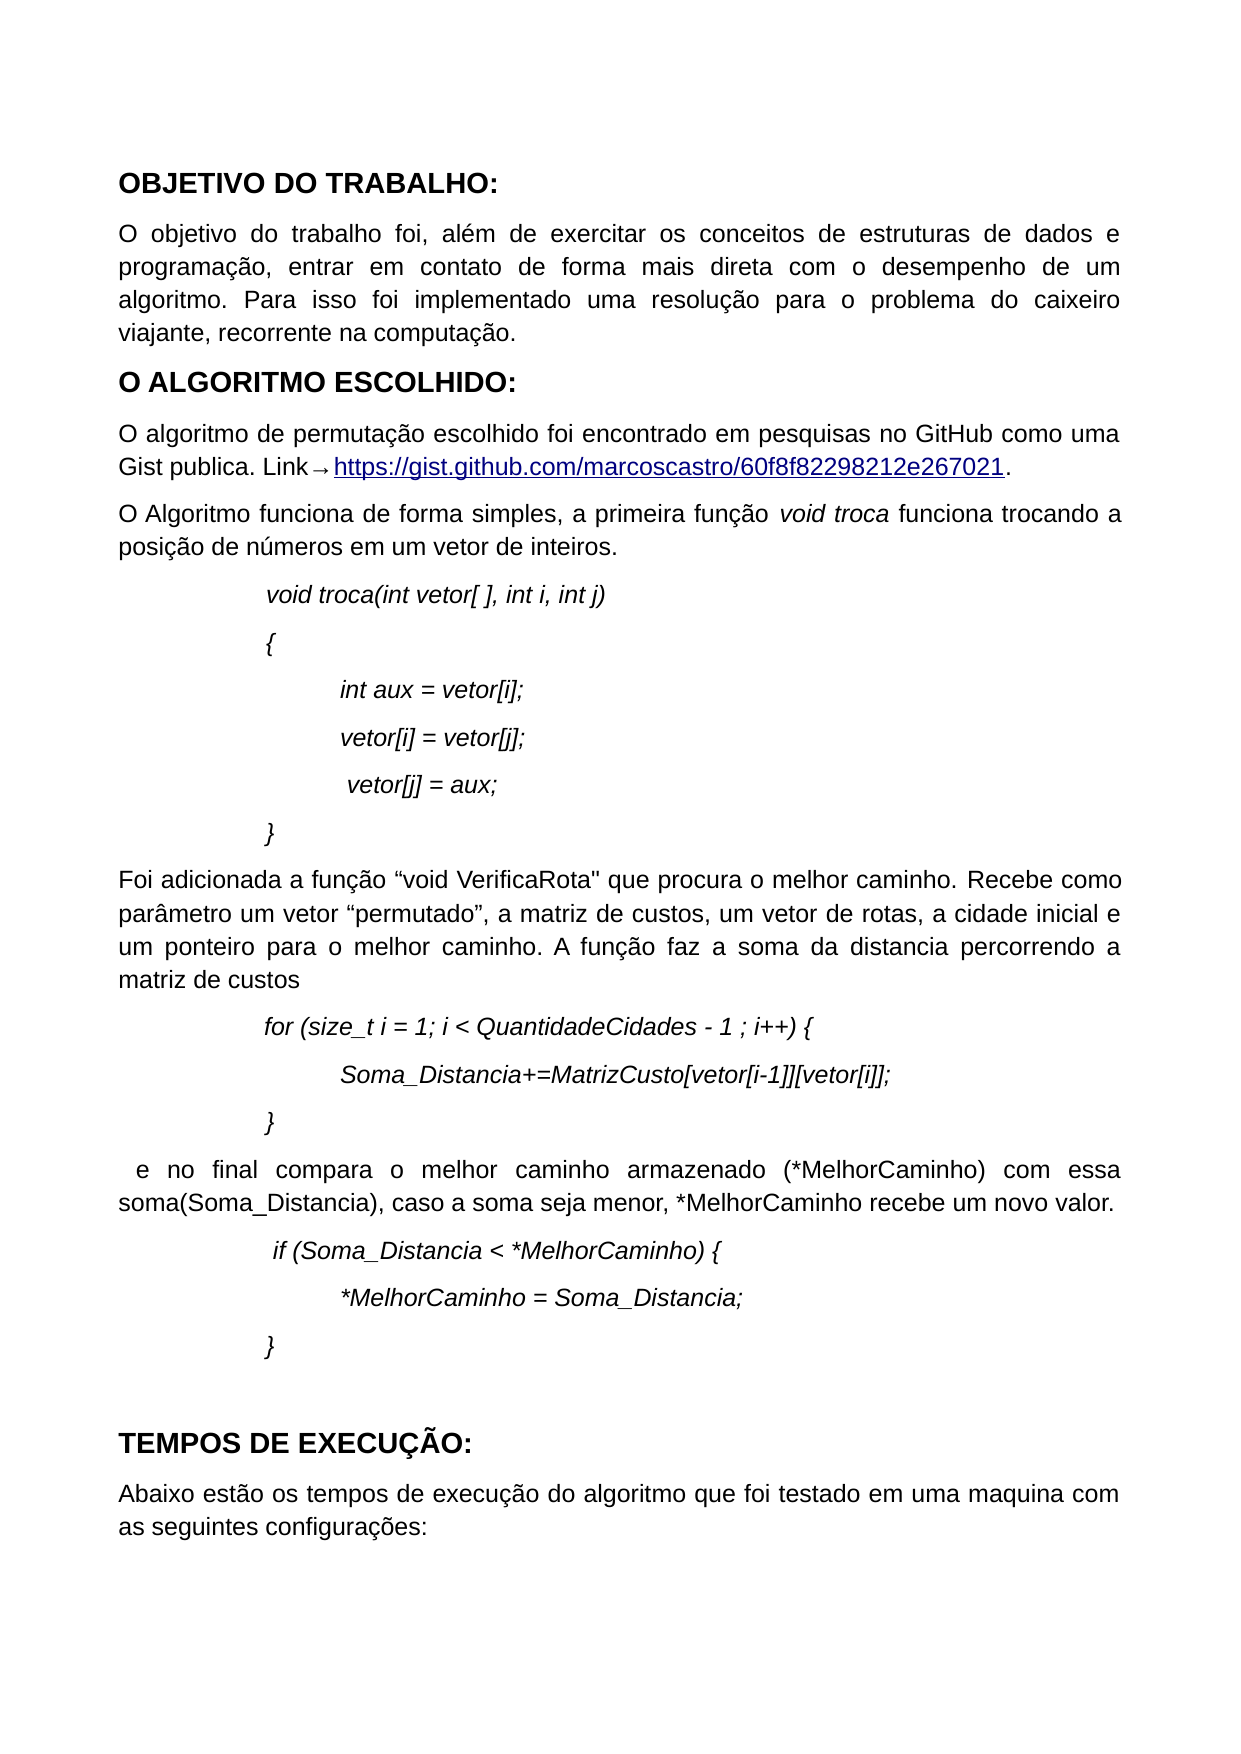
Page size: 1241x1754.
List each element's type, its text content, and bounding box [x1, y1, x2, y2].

text Abaixo estão os tempos de execução do algoritmo que foi testado em uma maquina com as seguintes configurações: [118, 1479, 1122, 1541]
text vetor[i] = vetor[j]; [118, 723, 1122, 751]
text O algoritmo de permutação escolhido foi encontrado em pesquisas no GitHub como uma Gist publica. Link→https://gist.github.com/marcoscastro/60f8f82298212e267021. [118, 419, 1122, 480]
text Foi adicionada a função “void VerificaRota" que procura o melhor caminho. Recebe como parâmetro um vetor “permutado”, a matriz de custos, um vetor de rotas, a cidade inicial e um ponteiro para o melhor caminho. A função faz a soma da distancia percorrendo a matriz de custos [118, 866, 1122, 993]
text e no final compara o melhor caminho armazenado (*MelhorCaminho) com essa soma(Soma_Distancia), caso a soma seja menor, *MelhorCaminho recebe um novo valor. [118, 1155, 1122, 1217]
text O Algoritmo funciona de forma simples, a primeira função void troca funciona trocando a posição de números em um vetor de inteiros. [118, 499, 1122, 561]
text for (size_t i = 1; i < QuantidadeCidades - 1 ; i++) { [118, 1012, 1122, 1041]
text void troca(int vetor[ ], int i, int j) [118, 580, 1122, 609]
text int aux = vetor[i]; [118, 675, 1122, 704]
text if (Soma_Distancia < *MelhorCaminho) { [118, 1236, 1122, 1264]
text OBJETIVO DO TRABALHO: [118, 166, 1122, 199]
text *MelhorCaminho = Soma_Distancia; [118, 1283, 1122, 1312]
text } [118, 1107, 1122, 1136]
text { [118, 627, 1122, 656]
text O objetivo do trabalho foi, além de exercitar os conceitos de estruturas de dados e programação, entrar em contato de forma mais direta com o desempenho de um algoritmo. Para isso foi implementado uma resolução para o problema do caixeiro viajante, recorrente na computação. [118, 219, 1122, 347]
text Soma_Distancia+=MatrizCusto[vetor[i-1]][vetor[i]]; [118, 1060, 1122, 1088]
text vetor[j] = aux; [118, 770, 1122, 799]
text } [118, 1331, 1122, 1359]
text O ALGORITMO ESCOLHIDO: [118, 366, 1122, 399]
text } [118, 818, 1122, 847]
text TEMPOS DE EXECUÇÃO: [118, 1426, 1122, 1459]
